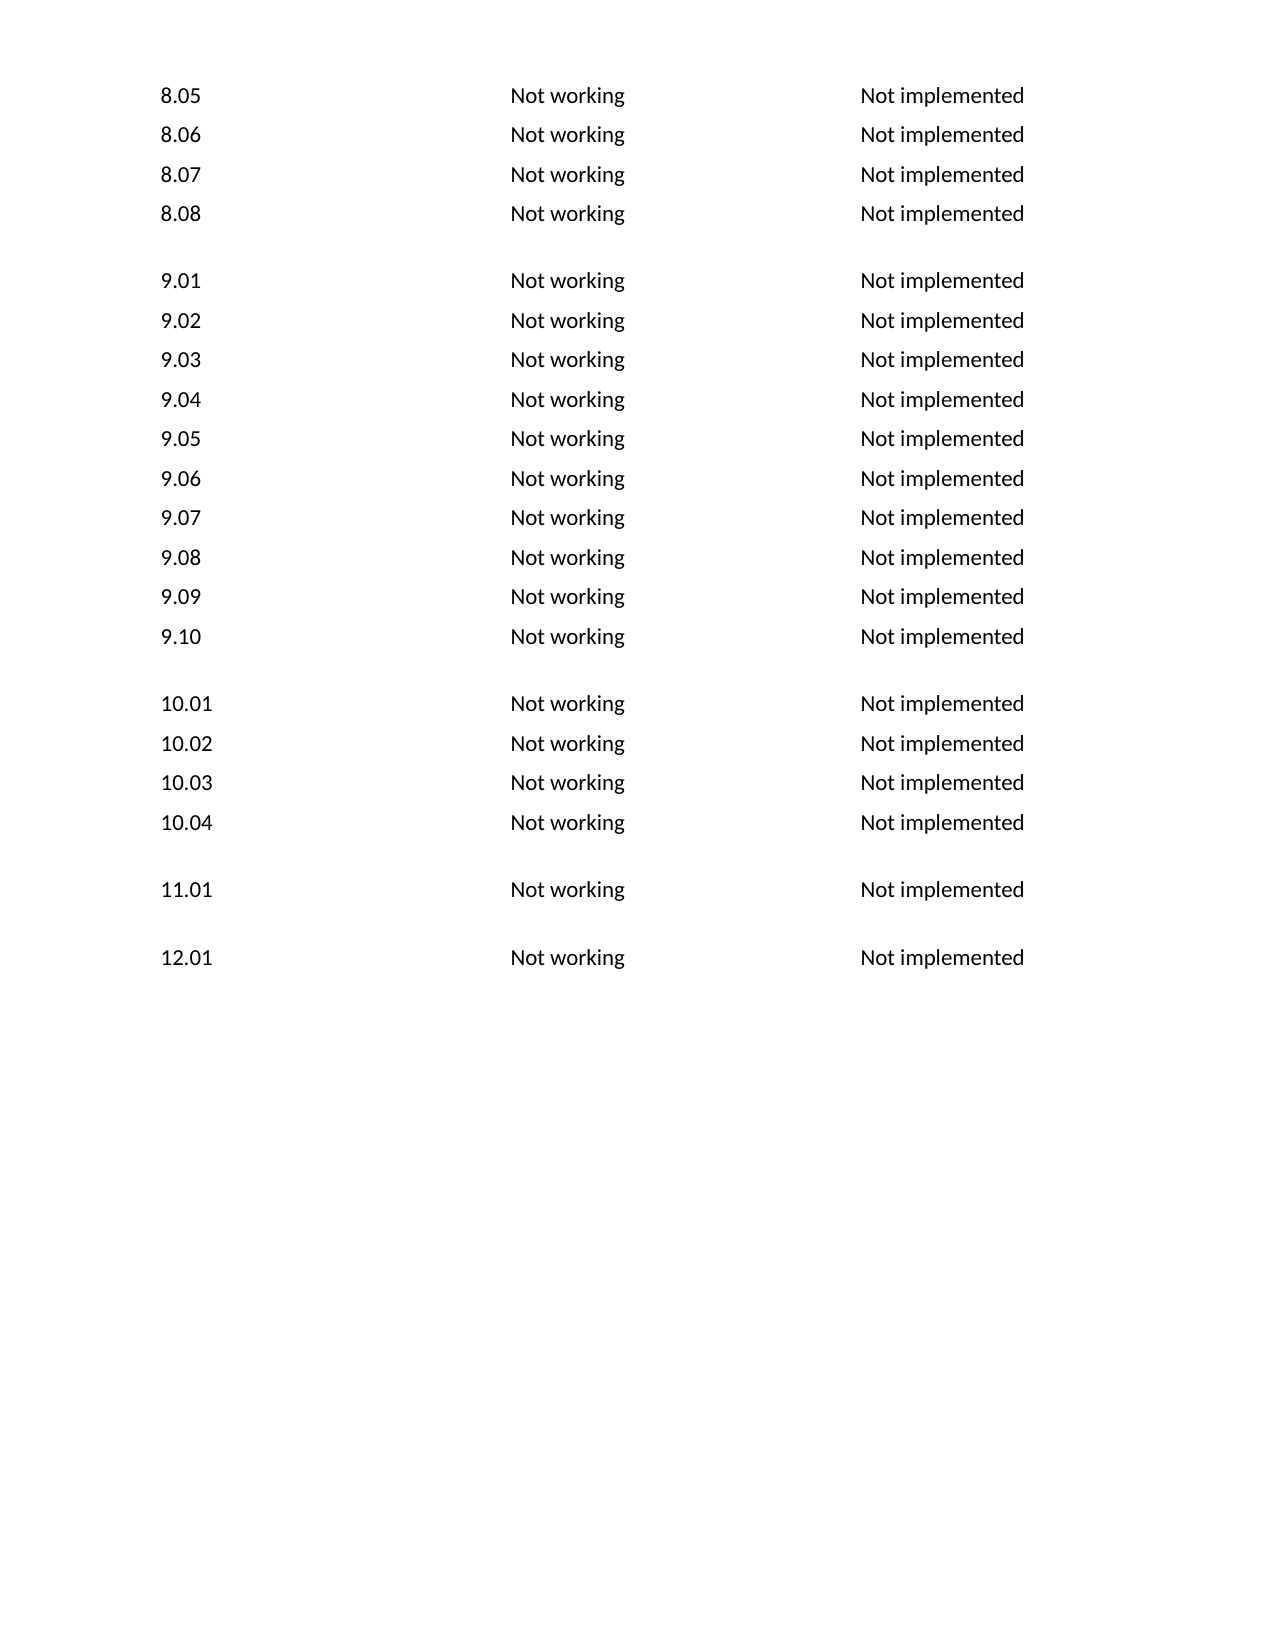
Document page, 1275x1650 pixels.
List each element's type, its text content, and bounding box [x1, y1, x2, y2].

table_cell Not implemented [855, 537, 1205, 577]
table_cell 12.01 [155, 937, 505, 977]
table_cell Not implemented [855, 723, 1205, 763]
table_cell Not implemented [855, 616, 1205, 684]
table_cell Not implemented [855, 154, 1205, 193]
table_cell 11.01 [155, 870, 505, 937]
table_cell 9.02 [155, 300, 505, 340]
table_cell Not working [505, 577, 855, 616]
table_cell Not working [505, 75, 855, 114]
table_cell Not working [505, 340, 855, 379]
table_cell 9.01 [155, 261, 505, 300]
table_cell Not working [505, 154, 855, 193]
table_cell 8.08 [155, 194, 505, 261]
table_cell 8.05 [155, 75, 505, 114]
table_cell Not working [505, 458, 855, 498]
table_cell Not working [505, 616, 855, 684]
table_cell 9.08 [155, 537, 505, 577]
table_cell Not working [505, 723, 855, 763]
table_cell Not implemented [855, 802, 1205, 870]
table_cell Not implemented [855, 684, 1205, 723]
table_cell Not working [505, 300, 855, 340]
table_cell Not implemented [855, 340, 1205, 379]
table_cell Not implemented [855, 763, 1205, 802]
table_cell Not implemented [855, 115, 1205, 154]
table_cell Not implemented [855, 261, 1205, 300]
table_cell Not working [505, 498, 855, 537]
table_cell Not implemented [855, 870, 1205, 937]
table_cell Not implemented [855, 300, 1205, 340]
table_cell 9.10 [155, 616, 505, 684]
table_cell Not working [505, 261, 855, 300]
table_cell 9.04 [155, 379, 505, 419]
table_cell Not implemented [855, 379, 1205, 419]
table_cell 10.03 [155, 763, 505, 802]
table_cell Not working [505, 537, 855, 577]
table_cell Not working [505, 379, 855, 419]
table_cell 8.07 [155, 154, 505, 193]
table_cell Not implemented [855, 75, 1205, 114]
table_cell Not implemented [855, 577, 1205, 616]
table_cell Not working [505, 684, 855, 723]
table_cell Not working [505, 937, 855, 977]
table_cell Not working [505, 763, 855, 802]
table_cell 9.03 [155, 340, 505, 379]
table_cell 9.06 [155, 458, 505, 498]
table_cell Not implemented [855, 498, 1205, 537]
table_cell 9.05 [155, 419, 505, 458]
table_cell Not implemented [855, 937, 1205, 977]
table_cell Not implemented [855, 419, 1205, 458]
table_cell 10.02 [155, 723, 505, 763]
table_cell 9.09 [155, 577, 505, 616]
table_cell 10.04 [155, 802, 505, 870]
table_cell 9.07 [155, 498, 505, 537]
table_cell Not working [505, 419, 855, 458]
table_cell 8.06 [155, 115, 505, 154]
table_cell 10.01 [155, 684, 505, 723]
table_cell Not working [505, 194, 855, 261]
table_cell Not implemented [855, 194, 1205, 261]
table_cell Not working [505, 802, 855, 870]
table_cell Not working [505, 115, 855, 154]
table_cell Not implemented [855, 458, 1205, 498]
table_cell Not working [505, 870, 855, 937]
